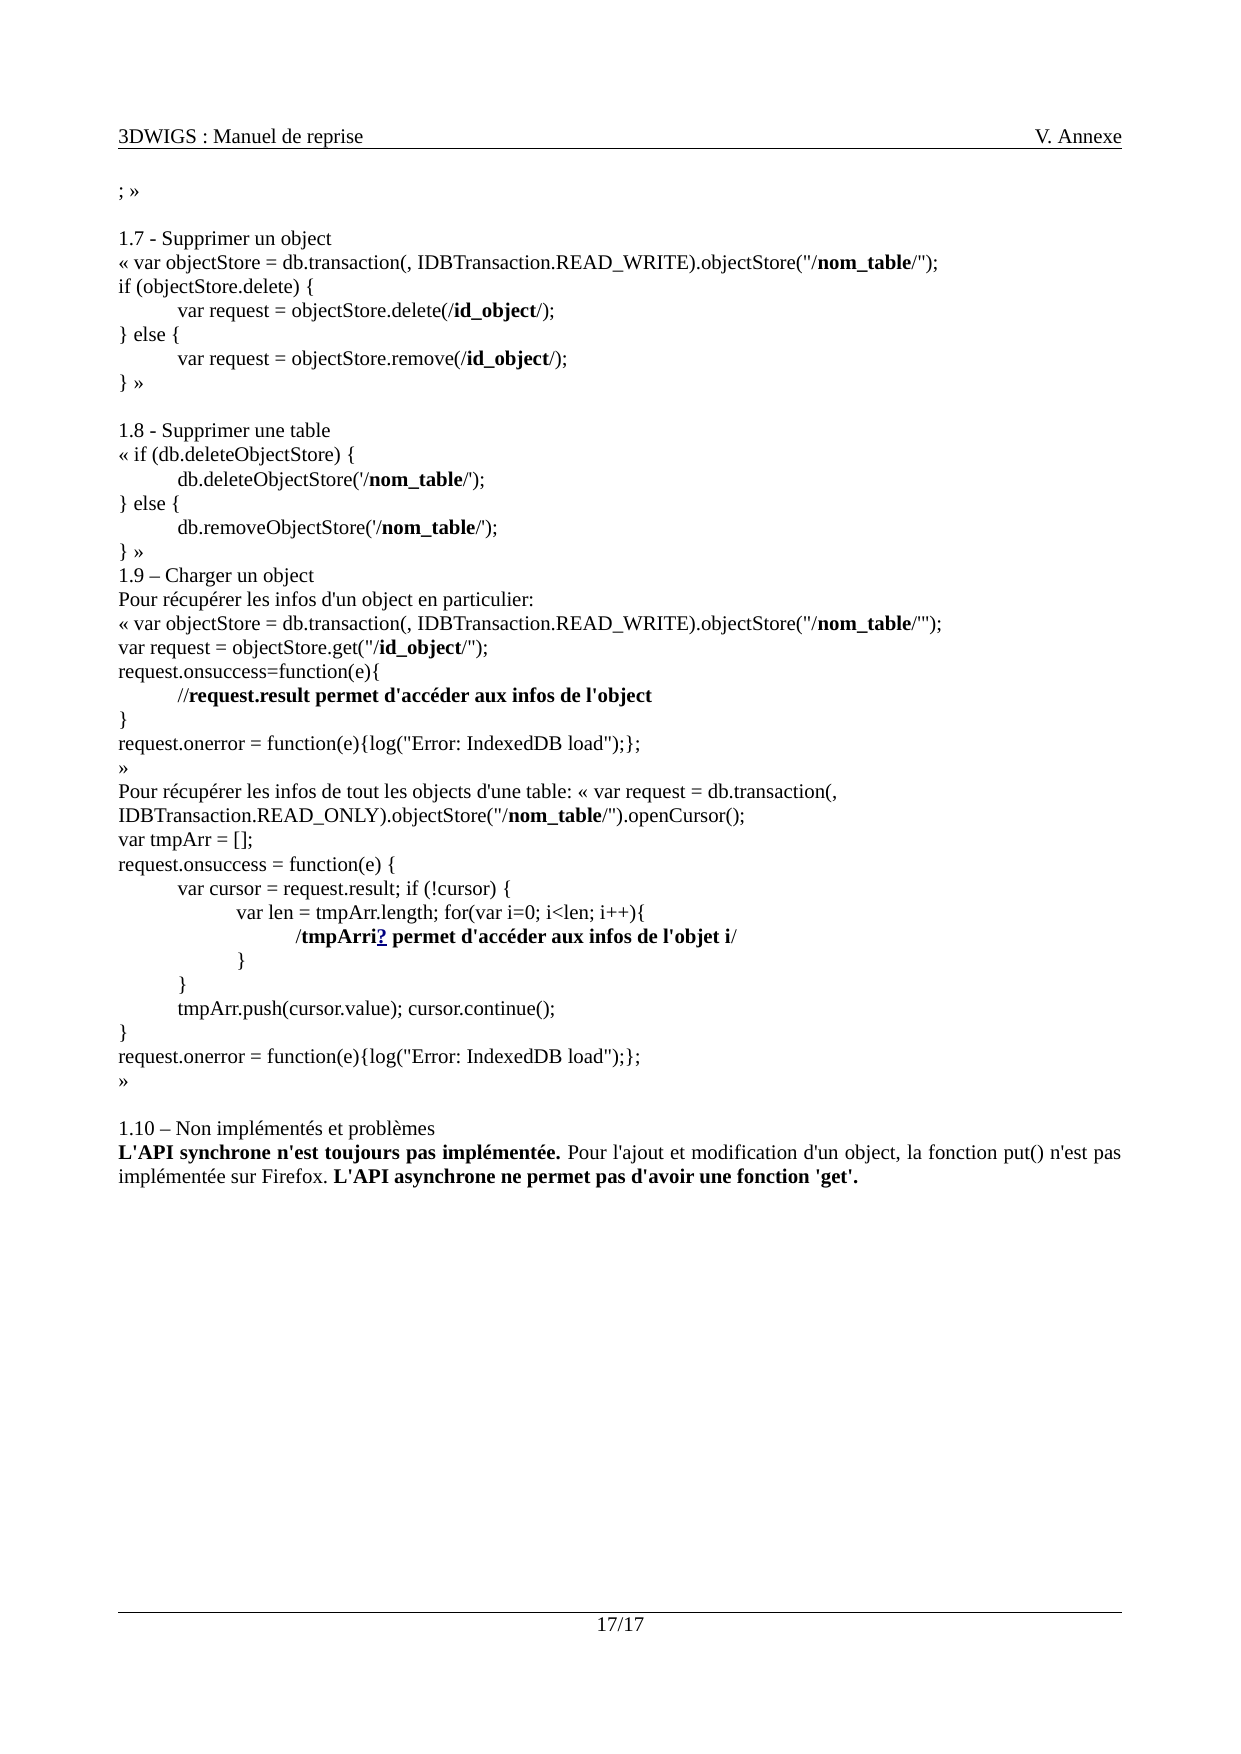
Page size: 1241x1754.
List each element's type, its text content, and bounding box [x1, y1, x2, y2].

text } » [118, 539, 1122, 563]
text } else { [118, 491, 1122, 514]
text L'API synchrone n'est toujours pas implémentée. Pour l'ajout et modification d'un object, la fonction put() n'est pas implémentée sur Firefox. L'API asynchrone ne permet pas d'avoir une fonction 'get'. [118, 1140, 1122, 1188]
text 1.9 – Charger un object [118, 563, 1122, 587]
text var request = objectStore.delete(/id_object/); [177, 298, 1063, 322]
text « var objectStore = db.transaction(, IDBTransaction.READ_WRITE).objectStore("/nom_table/'"); [118, 611, 1122, 635]
text if (objectStore.delete) { [118, 274, 1122, 298]
text 1.7 - Supprimer un object [118, 226, 1122, 250]
text tmpArr.push(cursor.value); cursor.continue(); [177, 996, 1063, 1020]
text request.onerror = function(e){log("Error: IndexedDB load");}; [118, 1044, 1122, 1068]
text var request = objectStore.remove(/id_object/); [177, 346, 1063, 370]
text var request = objectStore.get("/id_object/"); [118, 635, 1122, 659]
text var tmpArr = []; [118, 827, 1122, 851]
text var len = tmpArr.length; for(var i=0; i<len; i++){ [236, 899, 1004, 924]
text Pour récupérer les infos de tout les objects d'une table: « var request = db.transaction(, IDBTransaction.READ_ONLY).objectStore("/nom_table/").openCursor(); [118, 779, 1122, 827]
text request.onerror = function(e){log("Error: IndexedDB load");}; [118, 731, 1122, 755]
text db.removeObjectStore('/nom_table/'); [177, 514, 1063, 539]
text » [118, 1068, 1122, 1092]
text « var objectStore = db.transaction(, IDBTransaction.READ_WRITE).objectStore("/nom_table/"); [118, 250, 1122, 274]
text } » [118, 370, 1122, 394]
text } [118, 707, 1122, 731]
text } [177, 972, 1063, 996]
text } else { [118, 322, 1122, 346]
text 1.8 - Supprimer une table [118, 418, 1122, 442]
text /tmpArri? permet d'accéder aux infos de l'objet i/ [295, 924, 945, 948]
text //request.result permet d'accéder aux infos de l'object [177, 683, 1063, 707]
text ; » [118, 178, 1122, 202]
text var cursor = request.result; if (!cursor) { [177, 876, 1063, 899]
text } [118, 1020, 1122, 1044]
text db.deleteObjectStore('/nom_table/'); [177, 466, 1063, 491]
text 1.10 – Non implémentés et problèmes [118, 1116, 1122, 1140]
text » [118, 755, 1122, 779]
text « if (db.deleteObjectStore) { [118, 442, 1122, 466]
text Pour récupérer les infos d'un object en particulier: [118, 587, 1122, 611]
text request.onsuccess = function(e) { [118, 851, 1122, 876]
text } [236, 948, 1004, 972]
text request.onsuccess=function(e){ [118, 659, 1122, 683]
